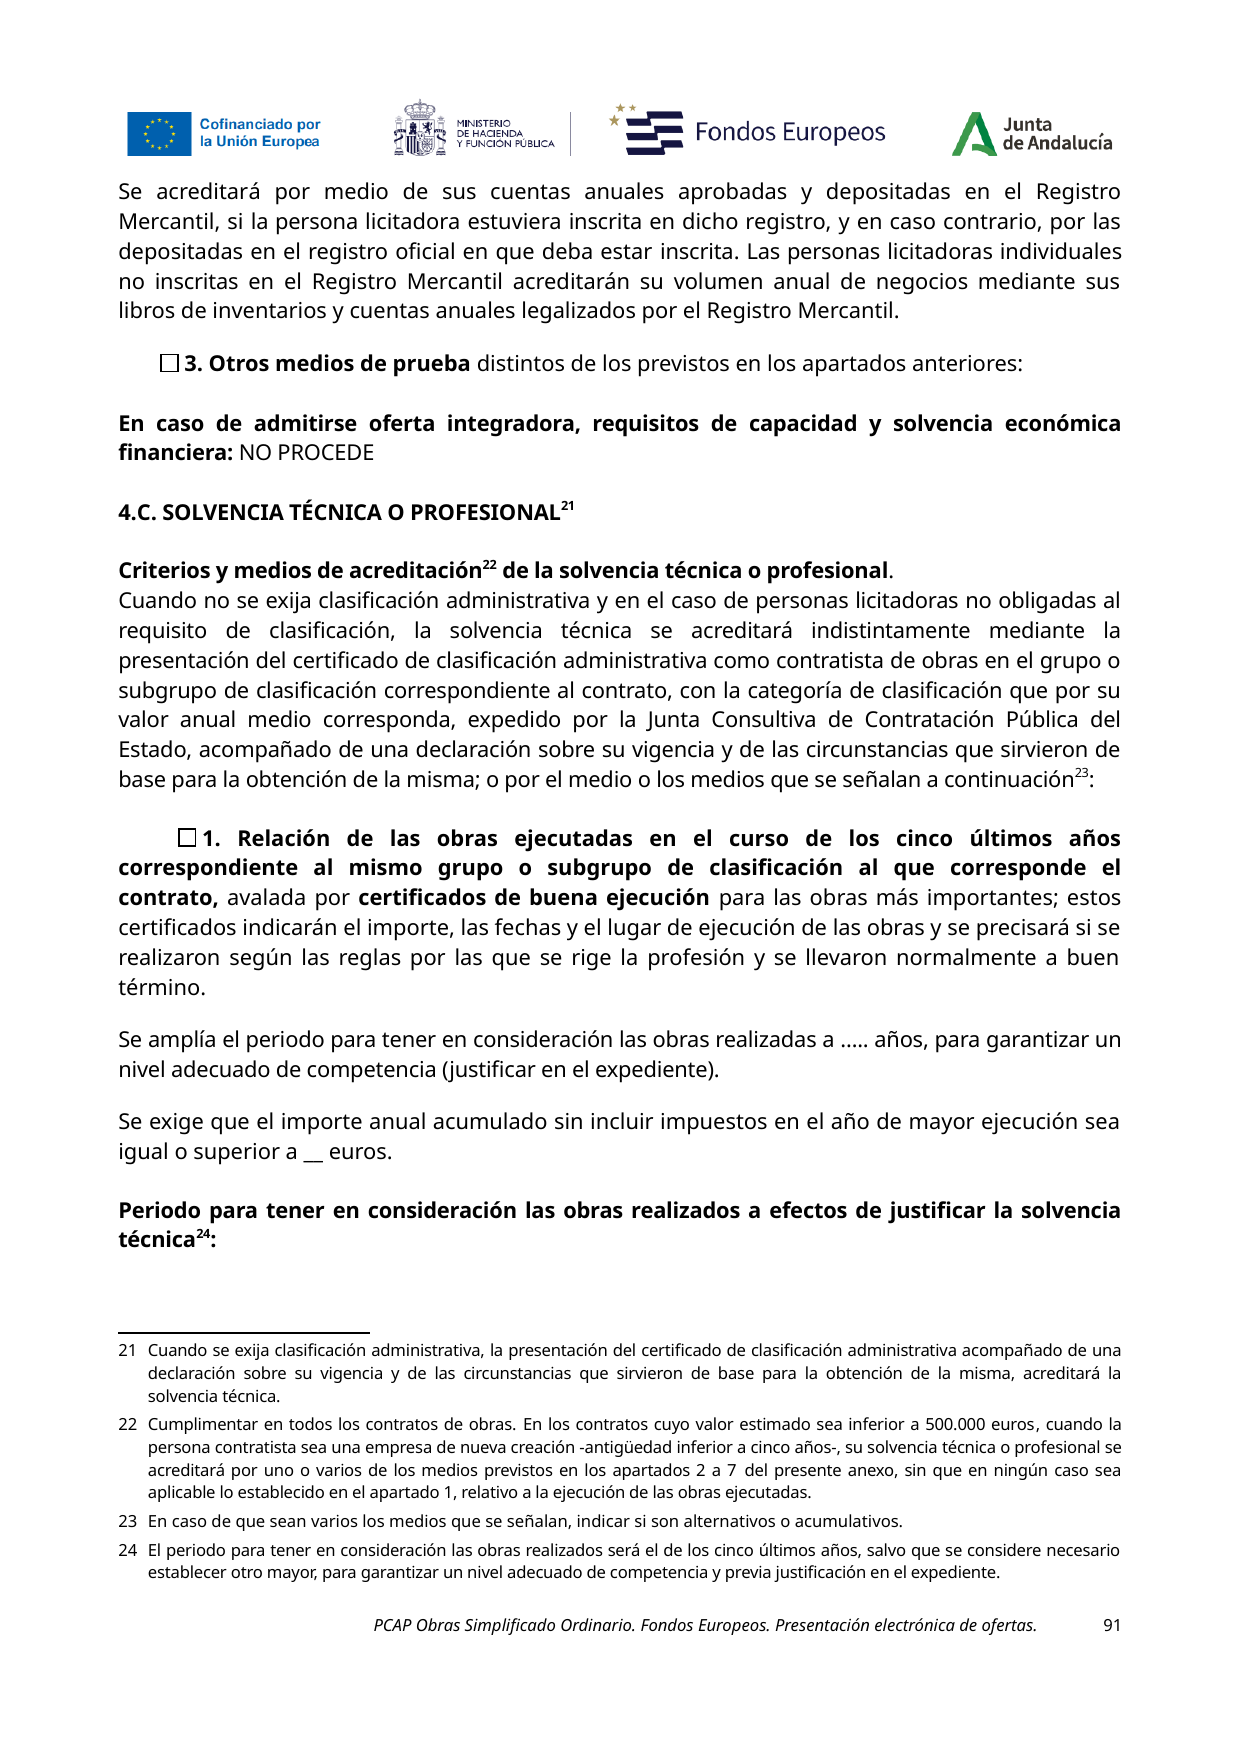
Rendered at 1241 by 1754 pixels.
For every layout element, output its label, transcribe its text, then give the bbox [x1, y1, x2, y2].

text Cumplimentar en todos los contratos de obras. En los contratos cuyo valor estimado sea inferior a 500.000 euros, cuando la persona contratista sea una empresa de nueva creación -antigüedad inferior a cinco años-, su solvencia técnica o profesional se acreditará por uno o varios de los medios previstos en los apartados 2 a 7 del presente anexo, sin que en ningún caso sea aplicable lo establecido en el apartado 1, relativo a la ejecución de las obras ejecutadas. [118, 1413, 1122, 1504]
text Cuando no se exija clasificación administrativa y en el caso de personas licitadoras no obligadas al requisito de clasificación, la solvencia técnica se acreditará indistintamente mediante la presentación del certificado de clasificación administrativa como contratista de obras en el grupo o subgrupo de clasificación correspondiente al contrato, con la categoría de clasificación que por su valor anual medio corresponda, expedido por la Junta Consultiva de Contratación Pública del Estado, acompañado de una declaración sobre su vigencia y de las circunstancias que sirvieron de base para la obtención de la misma; o por el medio o los medios que se señalan a continuación: [118, 585, 1122, 794]
text Criterios y medios de acreditación de la solvencia técnica o profesional. [118, 556, 1122, 585]
text En caso de admitirse oferta integradora, requisitos de capacidad y solvencia económica financiera: NO PROCEDE [118, 408, 1122, 467]
text Se exige que el importe anual acumulado sin incluir impuestos en el año de mayor ejecución sea igual o superior a __ euros. [118, 1106, 1122, 1166]
text Se amplía el periodo para tener en consideración las obras realizadas a ….. años, para garantizar un nivel adecuado de competencia (justificar en el expediente). [118, 1024, 1122, 1084]
text Se acreditará por medio de sus cuentas anuales aprobadas y depositadas en el Registro Mercantil, si la persona licitadora estuviera inscrita en dicho registro, y en caso contrario, por las depositadas en el registro oficial en que deba estar inscrita. Las personas licitadoras individuales no inscritas en el Registro Mercantil acreditarán su volumen anual de negocios mediante sus libros de inventarios y cuentas anuales legalizados por el Registro Mercantil. [118, 176, 1122, 325]
text 4.C. SOLVENCIA TÉCNICA O PROFESIONAL [118, 497, 1122, 527]
text En caso de que sean varios los medios que se señalan, indicar si son alternativos o acumulativos. [118, 1509, 1122, 1532]
text Periodo para tener en consideración las obras realizados a efectos de justificar la solvencia técnica: [118, 1195, 1122, 1254]
text 3. Otros medios de prueba distintos de los previstos en los apartados anteriores: [118, 348, 1122, 378]
text 1. Relación de las obras ejecutadas en el curso de los cinco últimos años correspondiente al mismo grupo o subgrupo de clasificación al que corresponde el contrato, avalada por certificados de buena ejecución para las obras más importantes; estos certificados indicarán el importe, las fechas y el lugar de ejecución de las obras y se precisará si se realizaron según las reglas por las que se rige la profesión y se llevaron normalmente a buen término. [118, 823, 1122, 1001]
picture [118, 88, 1123, 163]
text El periodo para tener en consideración las obras realizados será el de los cinco últimos años, salvo que se considere necesario establecer otro mayor, para garantizar un nivel adecuado de competencia y previa justificación en el expediente. [118, 1538, 1122, 1584]
text Cuando se exija clasificación administrativa, la presentación del certificado de clasificación administrativa acompañado de una declaración sobre su vigencia y de las circunstancias que sirvieron de base para la obtención de la misma, acreditará la solvencia técnica. [118, 1339, 1122, 1407]
